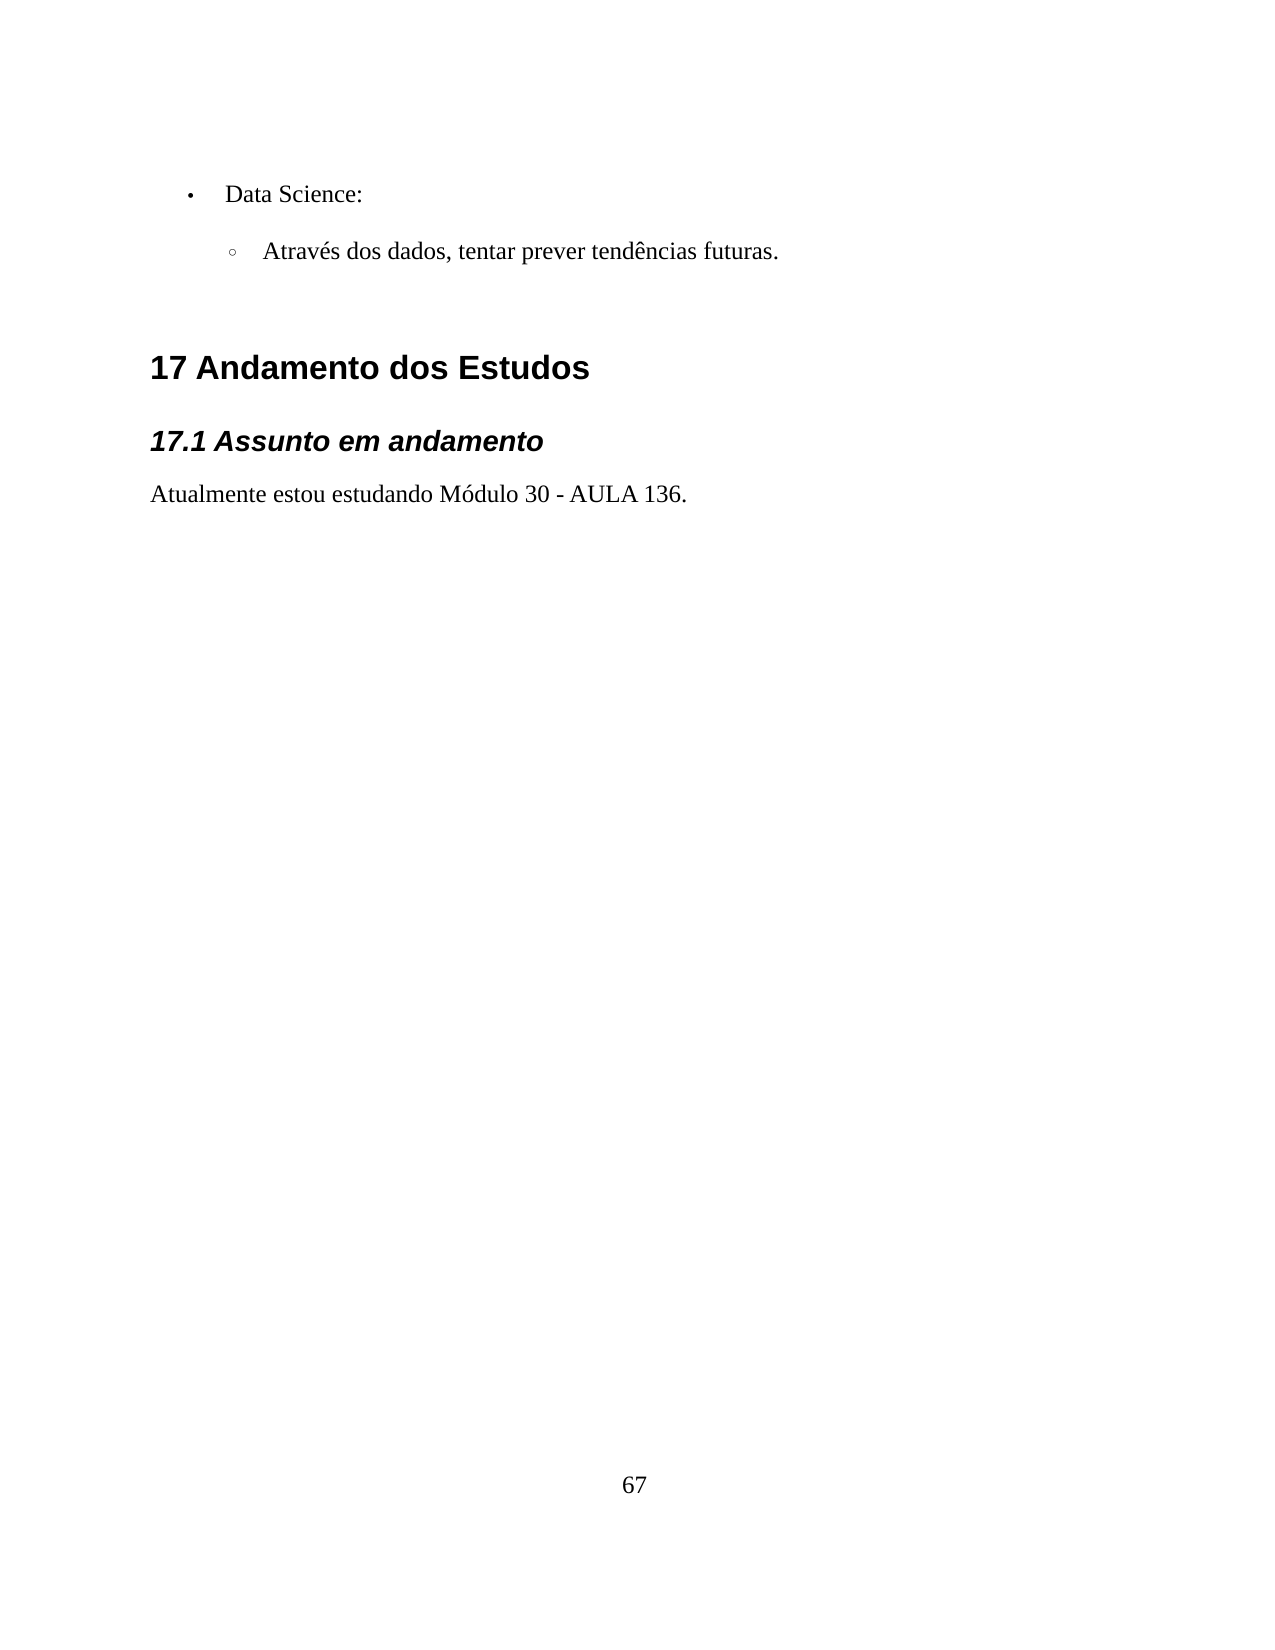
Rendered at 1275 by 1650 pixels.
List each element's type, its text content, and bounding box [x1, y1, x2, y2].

list Data Science: [187, 179, 1125, 236]
text Atualmente estou estudando Módulo 30 - AULA 136. [150, 479, 1125, 536]
list Através dos dados, tentar prever tendências futuras. [225, 236, 1125, 294]
subtitle 17.1 Assunto em andamento [150, 424, 1125, 457]
subtitle 17 Andamento dos Estudos [150, 347, 1125, 386]
list [225, 150, 1125, 179]
